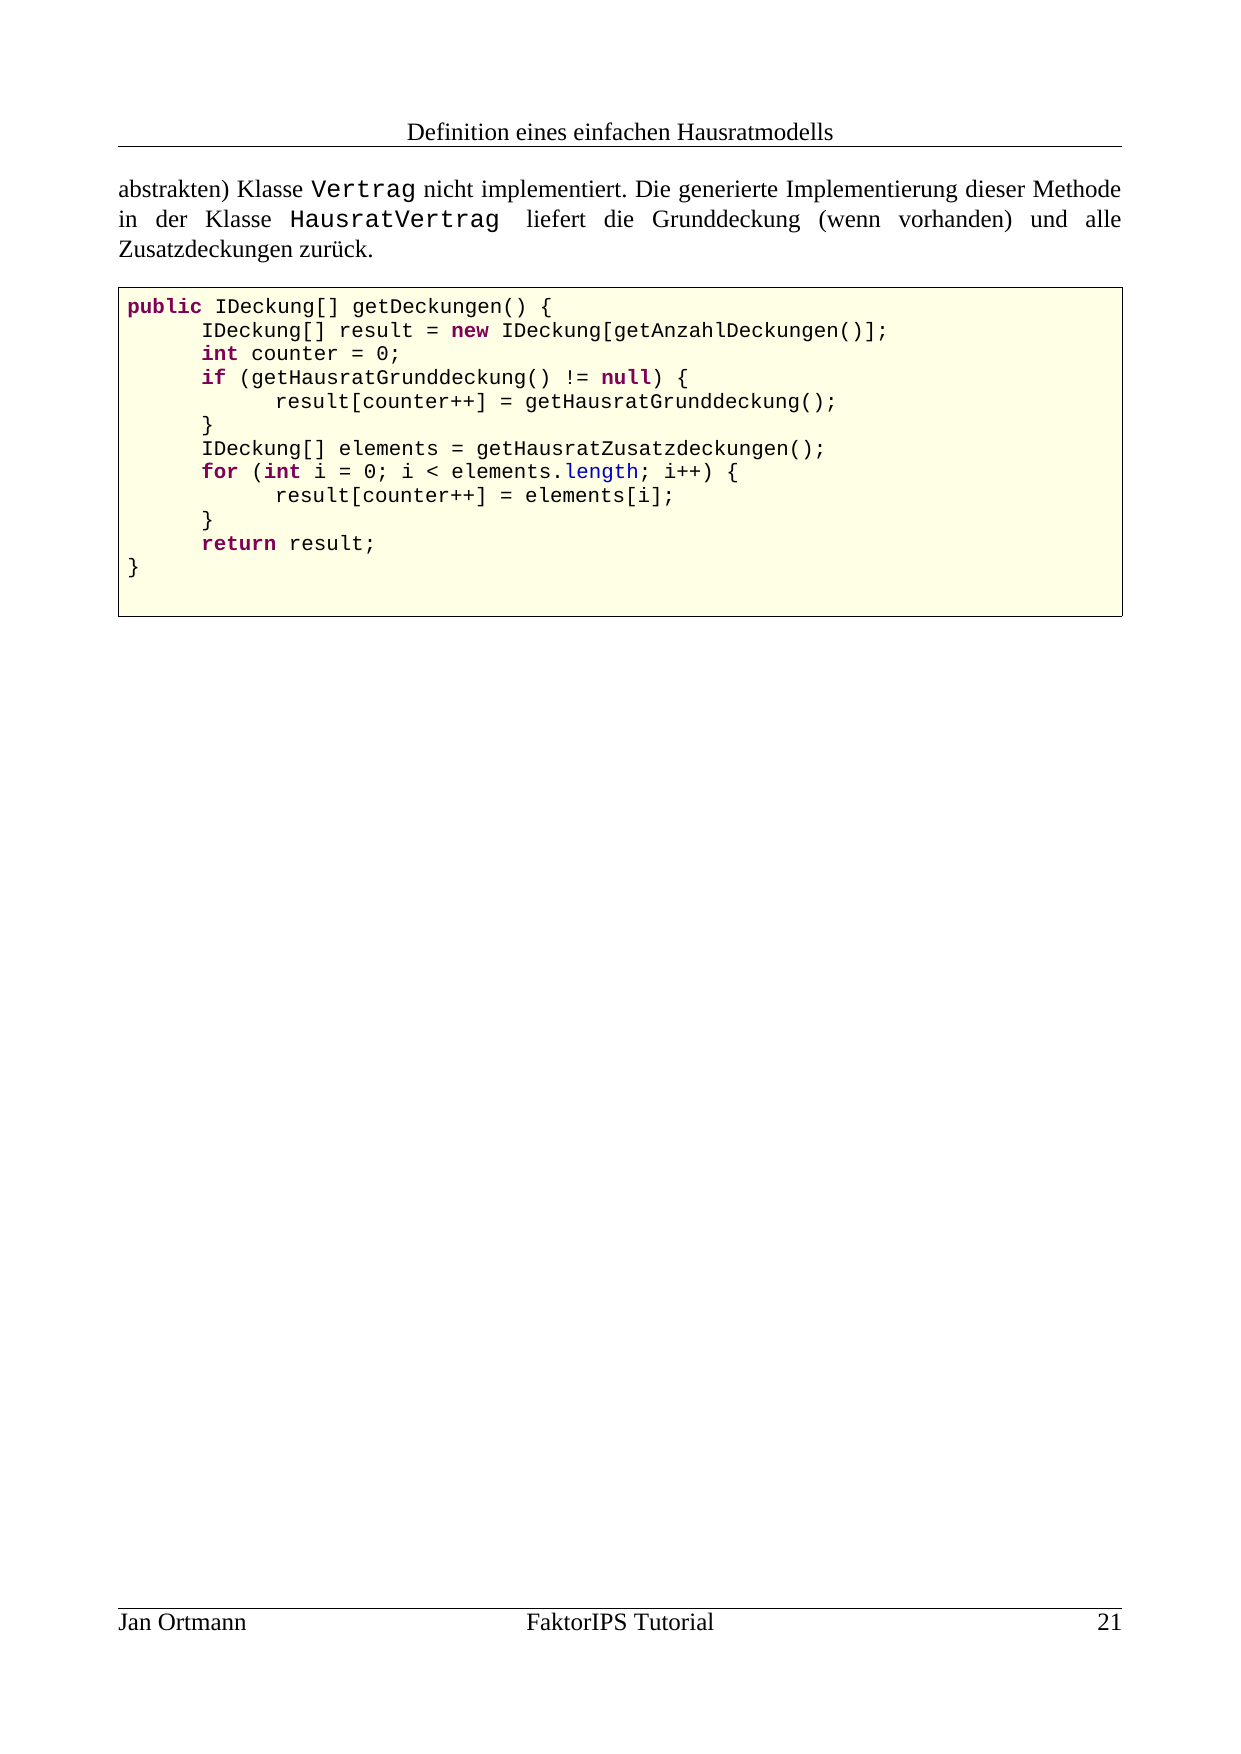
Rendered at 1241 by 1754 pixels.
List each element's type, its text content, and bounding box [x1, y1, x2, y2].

text int counter = 0; [127, 343, 1113, 367]
text } [127, 509, 1113, 532]
text for (int i = 0; i < elements.length; i++) { [127, 462, 1113, 485]
text result[counter++] = getHausratGrunddeckung(); [127, 391, 1113, 414]
text return result; [127, 532, 1113, 556]
text if (getHausratGrunddeckung() != null) { [127, 367, 1113, 391]
text IDeckung[] result = new IDeckung[getAnzahlDeckungen()]; [127, 320, 1113, 343]
text abstrakten) Klasse Vertrag nicht implementiert. Die generierte Implementierung dieser Methode in der Klasse HausratVertrag liefert die Grunddeckung (wenn vorhanden) und alle Zusatzdeckungen zurück. [118, 175, 1122, 263]
text public IDeckung[] getDeckungen() { [127, 296, 1113, 320]
text } [127, 414, 1113, 438]
text IDeckung[] elements = getHausratZusatzdeckungen(); [127, 438, 1113, 462]
text } [127, 556, 1113, 580]
text result[counter++] = elements[i]; [127, 485, 1113, 509]
